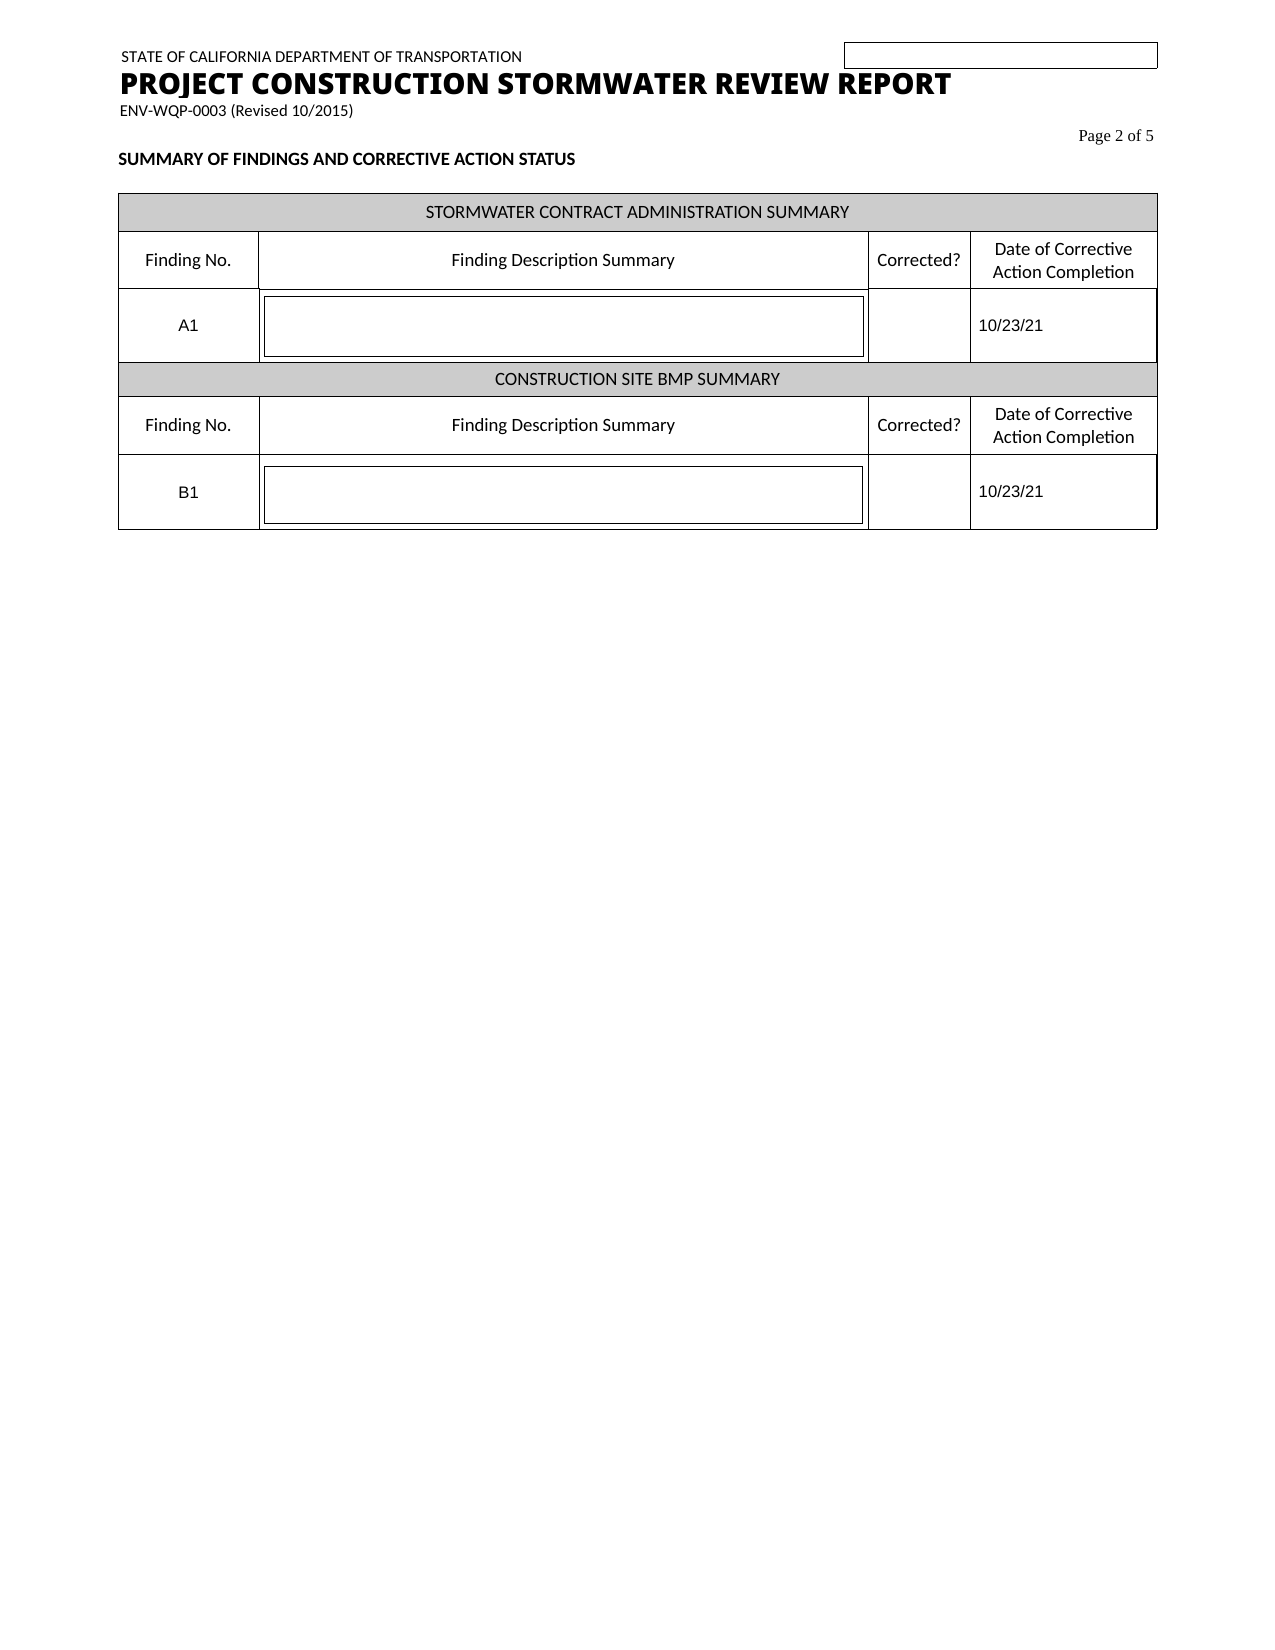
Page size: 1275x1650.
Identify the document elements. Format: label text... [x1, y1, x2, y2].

table_header STORMWATER CONTRACT ADMINISTRATION SUMMARY [119, 194, 1157, 231]
table_header Corrected? [869, 232, 970, 288]
text SUMMARY OF FINDINGS AND CORRECTIVE ACTION STATUS [118, 147, 1157, 170]
table_header CONSTRUCTION SITE BMP SUMMARY [119, 363, 1157, 396]
table_cell [260, 455, 868, 528]
table_header Date of Corrective Action Completion [971, 232, 1157, 288]
table_header Finding Description Summary [259, 232, 868, 288]
table_header Finding No. [119, 397, 259, 454]
table_header Date of Corrective Action Completion [971, 397, 1157, 454]
table_header Corrected? [869, 397, 970, 454]
table_header Finding No. [119, 232, 258, 288]
table_header Finding Description Summary [260, 397, 868, 454]
text Page 2 of 5 [118, 118, 1157, 147]
table_cell [260, 290, 868, 362]
